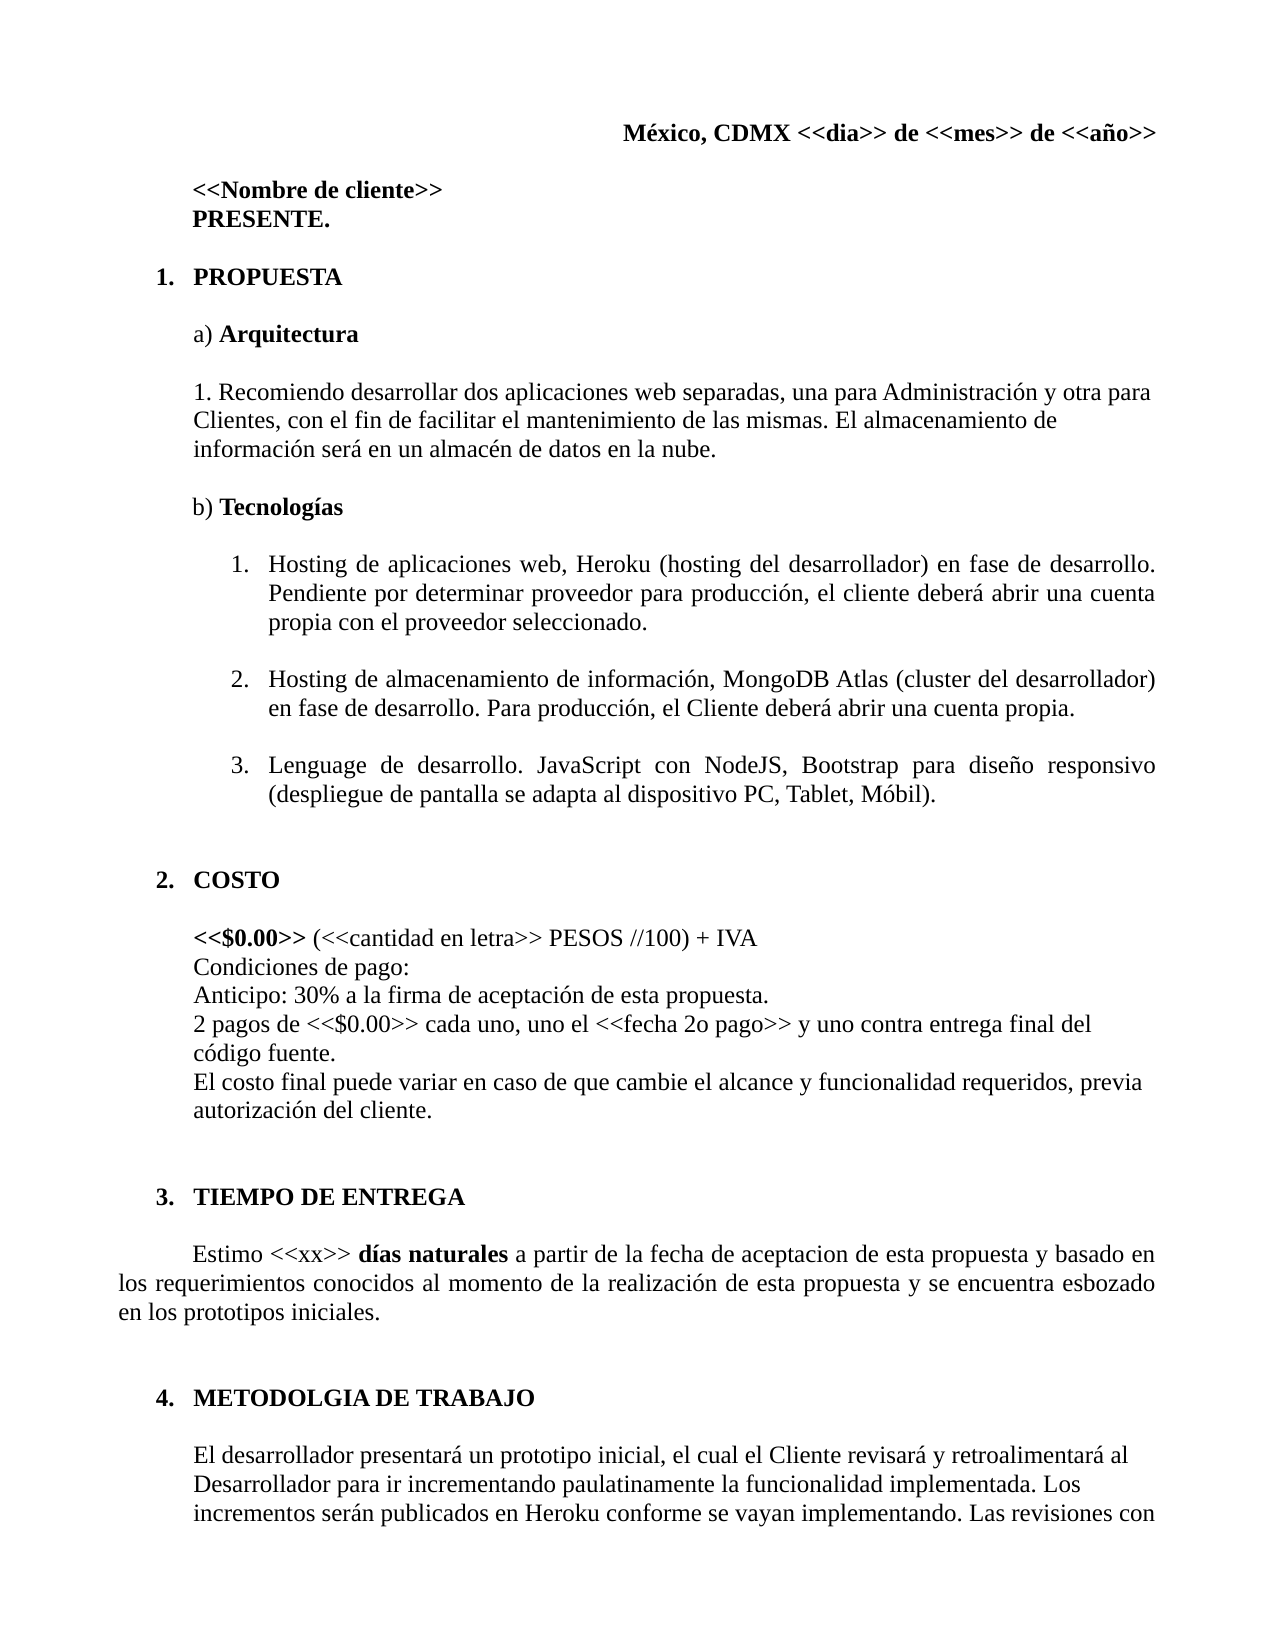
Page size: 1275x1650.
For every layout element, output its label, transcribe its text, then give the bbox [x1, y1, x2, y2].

list Condiciones de pago: [156, 952, 1157, 981]
text b) Tecnologías [118, 492, 1157, 521]
text PRESENTE. [118, 204, 1157, 233]
list 1. Recomiendo desarrollar dos aplicaciones web separadas, una para Administración y otra para Clientes, con el fin de facilitar el mantenimiento de las mismas. El almacenamiento de información será en un almacén de datos en la nube. [156, 377, 1157, 463]
list TIEMPO DE ENTREGA [156, 1182, 1157, 1211]
list El costo final puede variar en caso de que cambie el alcance y funcionalidad requeridos, previa autorización del cliente. [156, 1067, 1157, 1124]
list COSTO [156, 866, 1157, 894]
list PROPUESTA [156, 262, 1157, 291]
list Hosting de aplicaciones web, Heroku (hosting del desarrollador) en fase de desarrollo. Pendiente por determinar proveedor para producción, el cliente deberá abrir una cuenta propia con el proveedor seleccionado. [231, 549, 1157, 636]
list a) Arquitectura [156, 319, 1157, 348]
list Anticipo: 30% a la firma de aceptación de esta propuesta. [156, 981, 1157, 1009]
list METODOLGIA DE TRABAJO [156, 1383, 1157, 1412]
list 2 pagos de <<$0.00>> cada uno, uno el <<fecha 2o pago>> y uno contra entrega final del código fuente. [156, 1009, 1157, 1067]
list <<$0.00>> (<<cantidad en letra>> PESOS //100) + IVA [156, 923, 1157, 952]
list El desarrollador presentará un prototipo inicial, el cual el Cliente revisará y retroalimentará al Desarrollador para ir incrementando paulatinamente la funcionalidad implementada. Los incrementos serán publicados en Heroku conforme se vayan implementando. Las revisiones con [156, 1441, 1157, 1527]
text México, CDMX <<dia>> de <<mes>> de <<año>> [118, 118, 1157, 147]
list Lenguage de desarrollo. JavaScript con NodeJS, Bootstrap para diseño responsivo (despliegue de pantalla se adapta al dispositivo PC, Tablet, Móbil). [231, 751, 1157, 808]
text <<Nombre de cliente>> [118, 176, 1157, 204]
list Hosting de almacenamiento de información, MongoDB Atlas (cluster del desarrollador) en fase de desarrollo. Para producción, el Cliente deberá abrir una cuenta propia. [231, 664, 1157, 722]
text Estimo <<xx>> días naturales a partir de la fecha de aceptacion de esta propuesta y basado en los requerimientos conocidos al momento de la realización de esta propuesta y se encuentra esbozado en los prototipos iniciales. [118, 1239, 1157, 1326]
